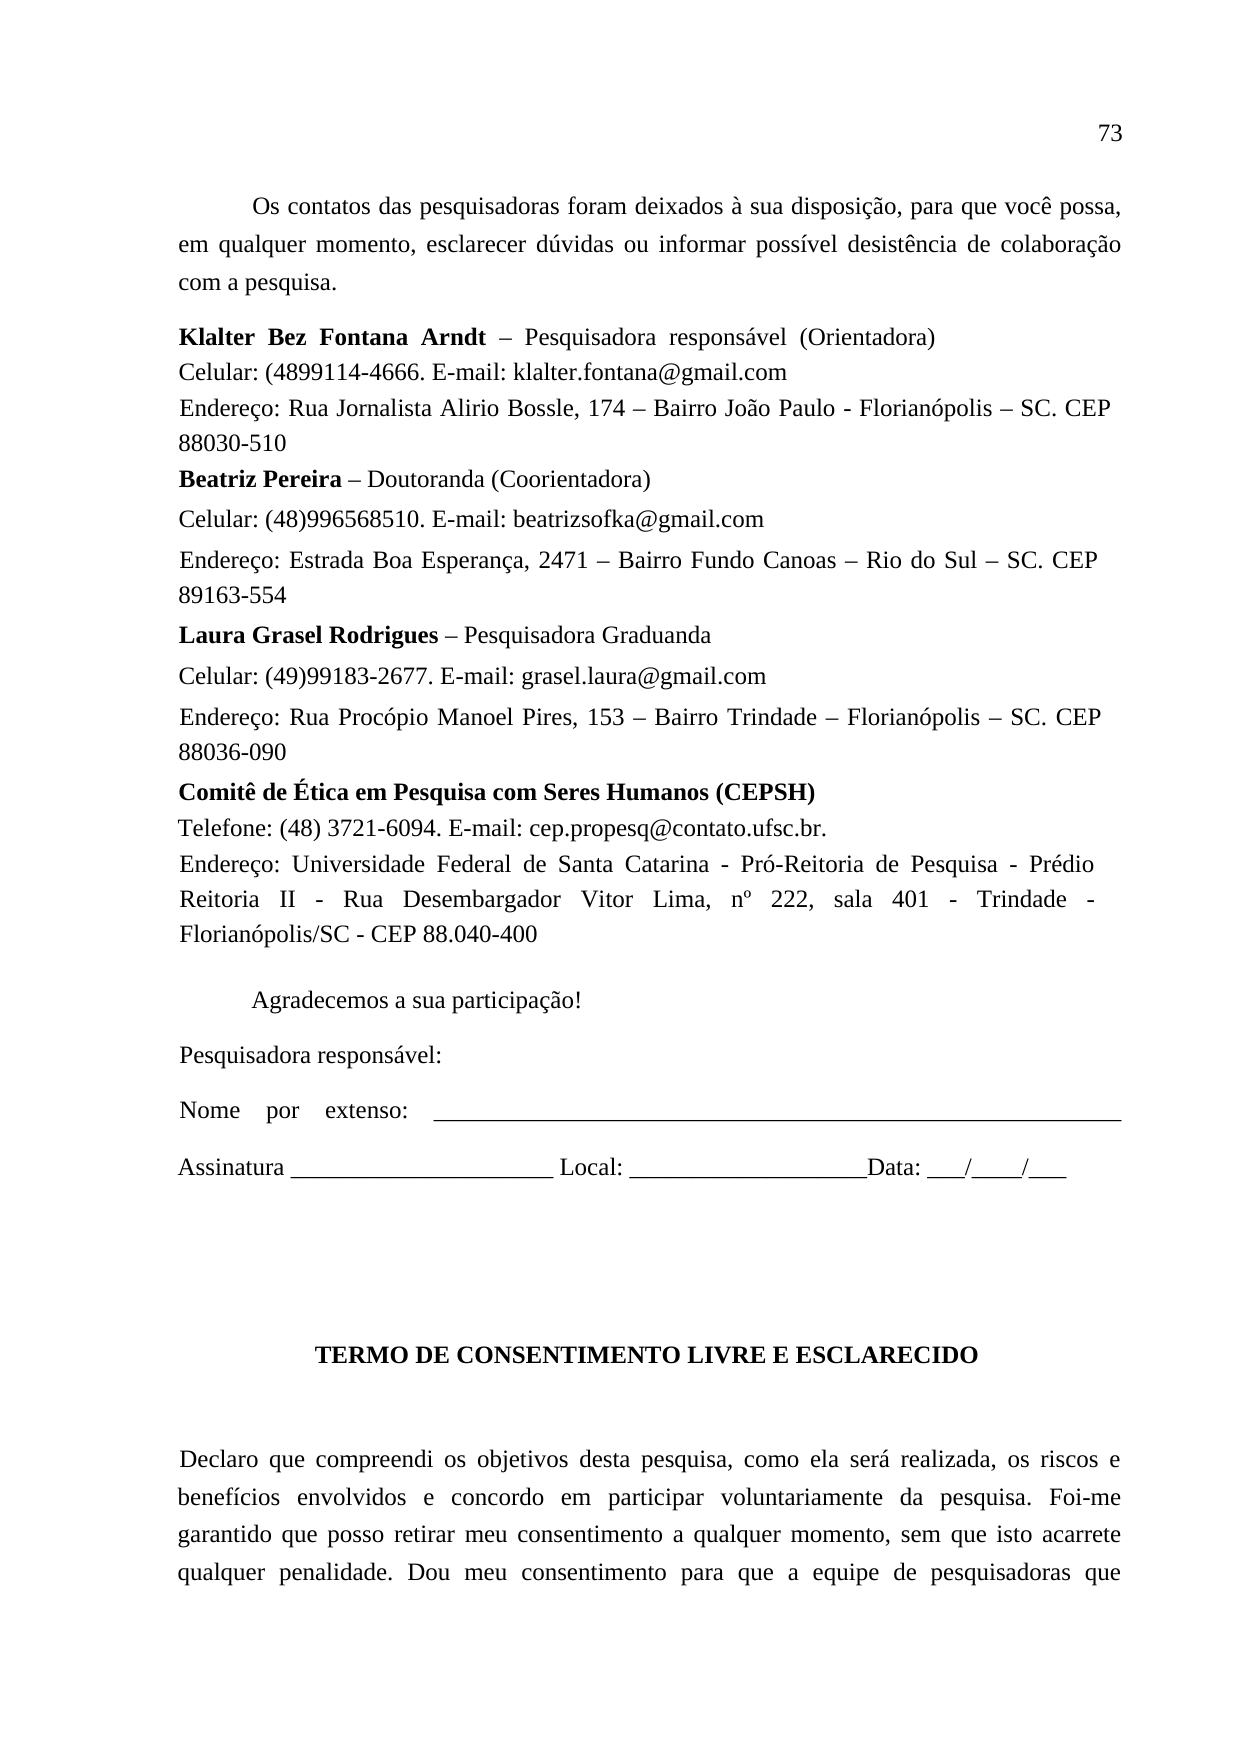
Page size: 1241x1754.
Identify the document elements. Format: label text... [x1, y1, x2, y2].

text Declaro que compreendi os objetivos desta pesquisa, como ela será realizada, os riscos e benefícios envolvidos e concordo em participar voluntariamente da pesquisa. Foi-me garantido que posso retirar meu consentimento a qualquer momento, sem que isto acarrete qualquer penalidade. Dou meu consentimento para que a equipe de pesquisadoras que [177, 1444, 1122, 1586]
text Endereço: Estrada Boa Esperança, 2471 – Bairro Fundo Canoas – Rio do Sul – SC. CEP 89163-554 [178, 545, 1106, 609]
text Laura Grasel Rodrigues – Pesquisadora Graduanda [179, 621, 1122, 649]
text Endereço: Rua Procópio Manoel Pires, 153 – Bairro Trindade – Florianópolis – SC. CEP 88036-090 [178, 702, 1109, 766]
text Pesquisadora responsável: [179, 1040, 1122, 1069]
text Beatriz Pereira – Doutoranda (Coorientadora) [179, 464, 1122, 492]
text Agradecemos a sua participação! [251, 985, 1122, 1014]
text Celular: (48)996568510. E-mail: beatrizsofka@gmail.com [178, 504, 1122, 533]
text Endereço: Rua Jornalista Alirio Bossle, 174 – Bairro João Paulo - Florianópolis – SC. CEP 88030-510 [178, 393, 1119, 457]
text Endereço: Universidade Federal de Santa Catarina - Pró-Reitoria de Pesquisa - Prédio Reitoria II - Rua Desembargador Vitor Lima, nº 222, sala 401 - Trindade - Florianópolis/SC - CEP 88.040-400 [179, 849, 1102, 948]
text Comitê de Ética em Pesquisa com Seres Humanos (CEPSH) [178, 777, 1122, 806]
text Telefone: (48) 3721-6094. E-mail: cep.propesq@contato.ufsc.br. [177, 813, 1122, 842]
text Celular: (49)99183-2677. E-mail: grasel.laura@gmail.com [178, 661, 1122, 690]
text Klalter Bez Fontana Arndt – Pesquisadora responsável (Orientadora) Celular: (4899114-4666. E-mail: klalter.fontana@gmail.com [178, 322, 936, 386]
text Os contatos das pesquisadoras foram deixados à sua disposição, para que você possa, em qualquer momento, esclarecer dúvidas ou informar possível desistência de colaboração com a pesquisa. [178, 191, 1122, 295]
text TERMO DE CONSENTIMENTO LIVRE E ESCLARECIDO [177, 1340, 1122, 1369]
text Nome por extenso: _______________________________________________________ Assinatura _____________________ Local: ___________________Data: ___/____/___ [177, 1095, 1122, 1181]
